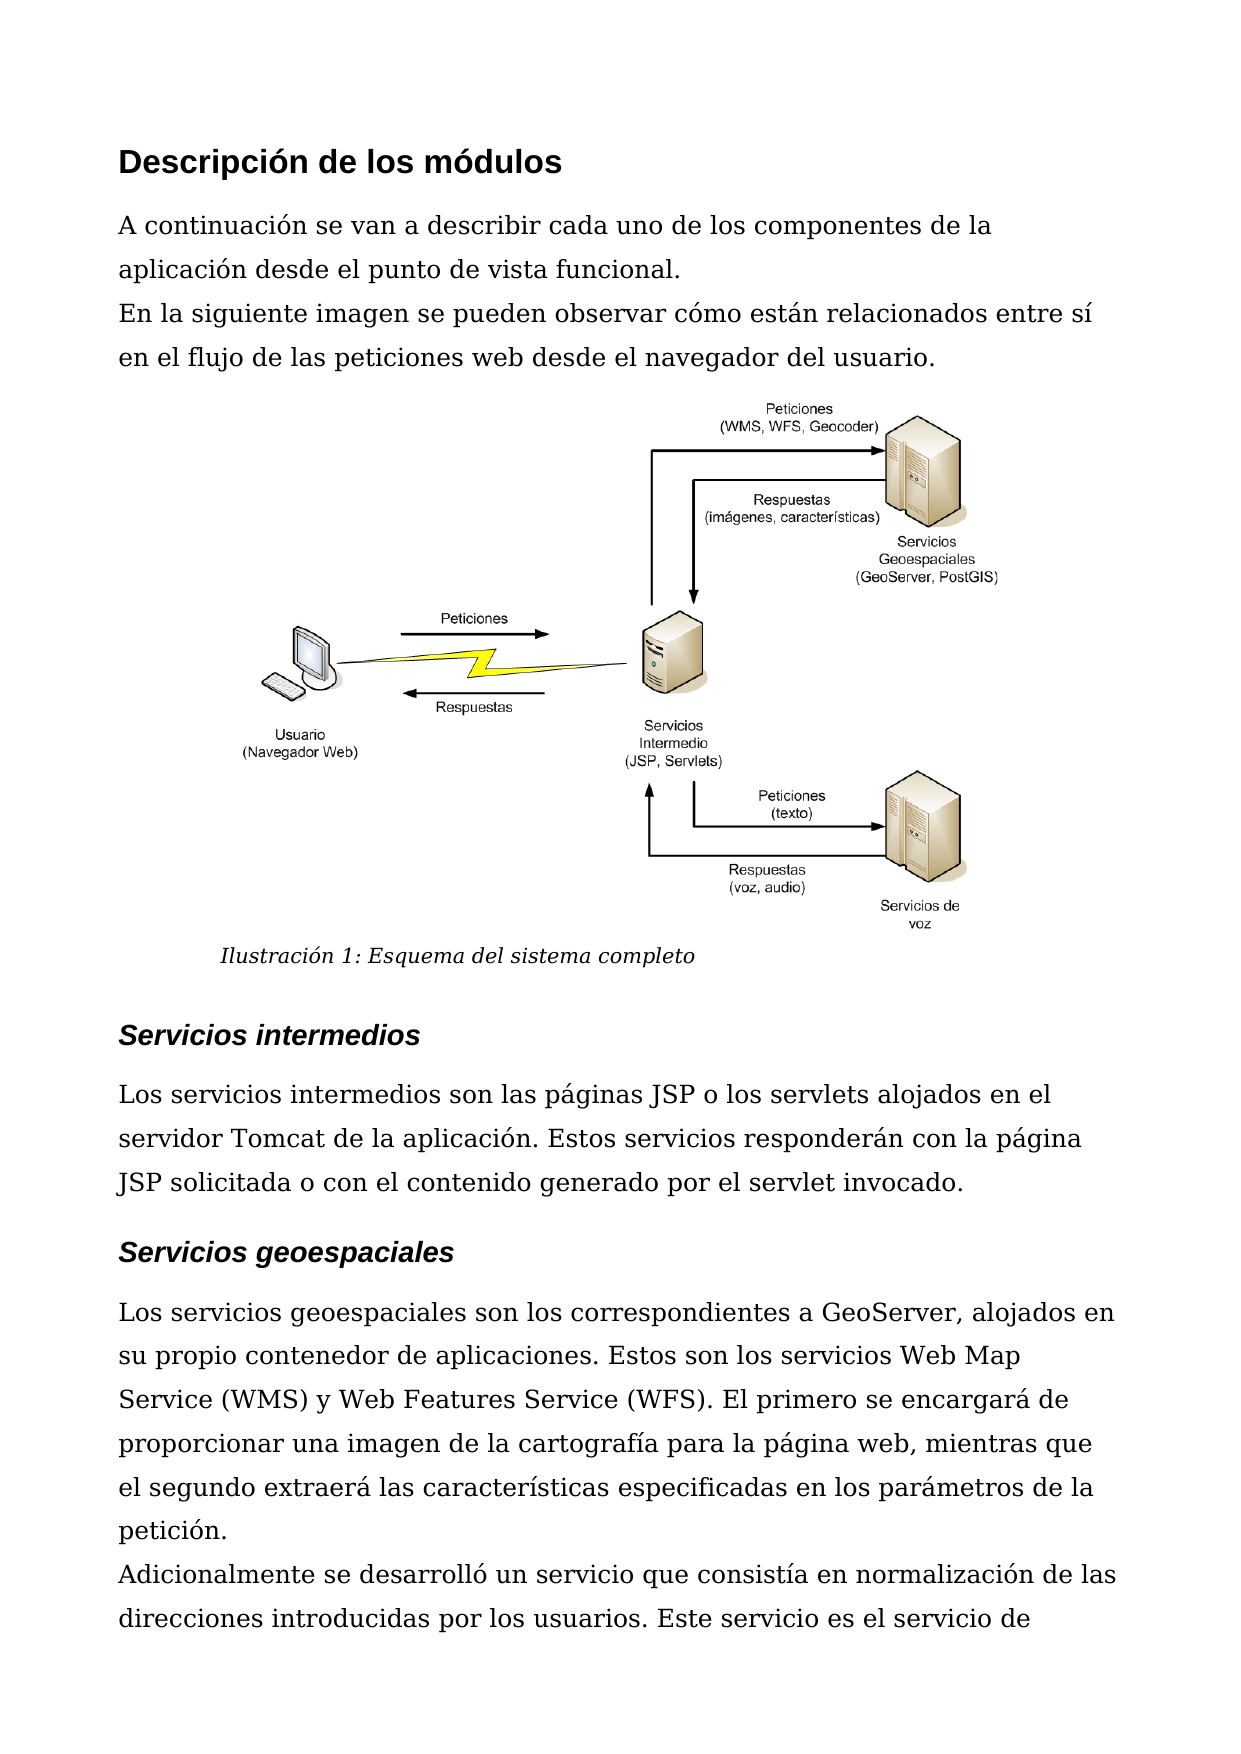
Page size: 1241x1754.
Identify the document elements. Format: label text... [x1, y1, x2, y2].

subtitle Los servicios geoespaciales son los correspondientes a GeoServer, alojados en su propio contenedor de aplicaciones. Estos son los servicios Web Map Service (WMS) y Web Features Service (WFS). El primero se encargará de proporcionar una imagen de la cartografía para la página web, mientras que el segundo extraerá las características especificadas en los parámetros de la petición. [118, 1298, 1122, 1546]
subtitle [220, 387, 1020, 399]
subtitle A continuación se van a describir cada uno de los componentes de la aplicación desde el punto de vista funcional. [118, 212, 1122, 284]
subtitle Adicionalmente se desarrolló un servicio que consistía en normalización de las direcciones introducidas por los usuarios. Este servicio es el servicio de [118, 1560, 1122, 1633]
subtitle Los servicios intermedios son las páginas JSP o los servlets alojados en el servidor Tomcat de la aplicación. Estos servicios responderán con la página JSP solicitada o con el contenido generado por el servlet invocado. [118, 1080, 1122, 1197]
subtitle Servicios intermedios [118, 932, 1122, 1051]
text Ilustración 1: Esquema del sistema completo [220, 932, 1020, 968]
subtitle En la siguiente imagen se pueden observar cómo están relacionados entre sí en el flujo de las peticiones web desde el navegador del usuario. [118, 299, 1122, 372]
subtitle Servicios geoespaciales [118, 1236, 1122, 1269]
subtitle Descripción de los módulos [118, 143, 1122, 180]
picture [242, 398, 998, 932]
